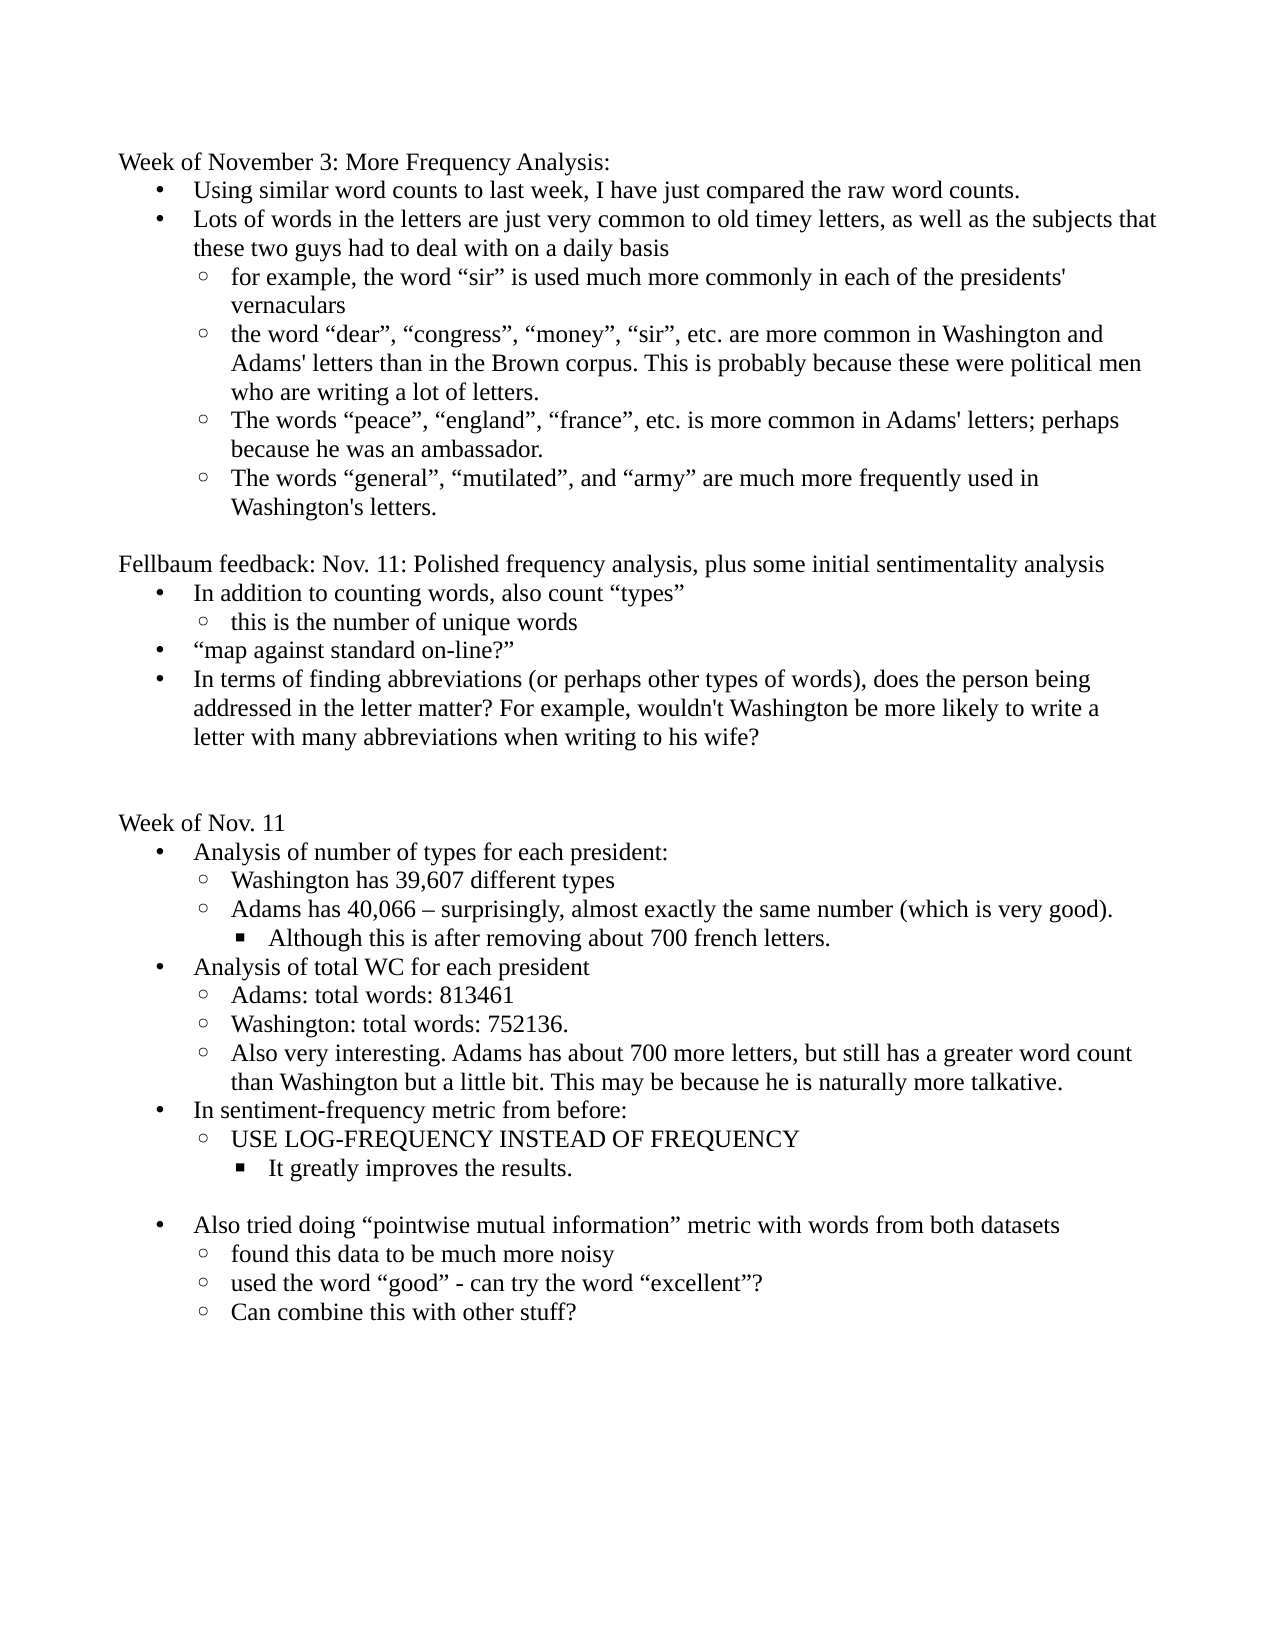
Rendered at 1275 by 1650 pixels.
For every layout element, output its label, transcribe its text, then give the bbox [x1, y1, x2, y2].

list for example, the word “sir” is used much more commonly in each of the presidents' vernaculars [193, 262, 1157, 319]
list Analysis of total WC for each president [156, 952, 1157, 981]
list Also tried doing “pointwise mutual information” metric with words from both datasets [156, 1211, 1157, 1239]
list Washington: total words: 752136. [193, 1009, 1157, 1038]
list Also very interesting. Adams has about 700 more letters, but still has a greater word count than Washington but a little bit. This may be because he is naturally more talkative. [193, 1038, 1157, 1096]
list USE LOG-FREQUENCY INSTEAD OF FREQUENCY [193, 1124, 1157, 1153]
list The words “general”, “mutilated”, and “army” are much more frequently used in Washington's letters. [193, 463, 1157, 521]
list the word “dear”, “congress”, “money”, “sir”, etc. are more common in Washington and Adams' letters than in the Brown corpus. This is probably because these were political men who are writing a lot of letters. [193, 319, 1157, 406]
text Fellbaum feedback: Nov. 11: Polished frequency analysis, plus some initial sentimentality analysis [118, 549, 1157, 578]
list In addition to counting words, also count “types” [156, 578, 1157, 607]
text Week of November 3: More Frequency Analysis: [118, 147, 1157, 176]
list It greatly improves the results. [231, 1153, 1157, 1211]
list Analysis of number of types for each president: [156, 837, 1157, 866]
list this is the number of unique words [193, 607, 1157, 636]
list Lots of words in the letters are just very common to old timey letters, as well as the subjects that these two guys had to deal with on a daily basis [156, 204, 1157, 262]
list The words “peace”, “england”, “france”, etc. is more common in Adams' letters; perhaps because he was an ambassador. [193, 406, 1157, 463]
list In terms of finding abbreviations (or perhaps other types of words), does the person being addressed in the letter matter? For example, wouldn't Washington be more likely to write a letter with many abbreviations when writing to his wife? [156, 664, 1157, 751]
text Week of Nov. 11 [118, 808, 1157, 837]
list Washington has 39,607 different types [193, 866, 1157, 894]
list Adams: total words: 813461 [193, 981, 1157, 1009]
list “map against standard on-line?” [156, 636, 1157, 664]
list In sentiment-frequency metric from before: [156, 1096, 1157, 1124]
list found this data to be much more noisy [193, 1239, 1157, 1268]
list Although this is after removing about 700 french letters. [231, 923, 1157, 952]
list Can combine this with other stuff? [193, 1297, 1157, 1326]
list Adams has 40,066 – surprisingly, almost exactly the same number (which is very good). [193, 894, 1157, 923]
list Using similar word counts to last week, I have just compared the raw word counts. [156, 176, 1157, 204]
list used the word “good” - can try the word “excellent”? [193, 1268, 1157, 1297]
